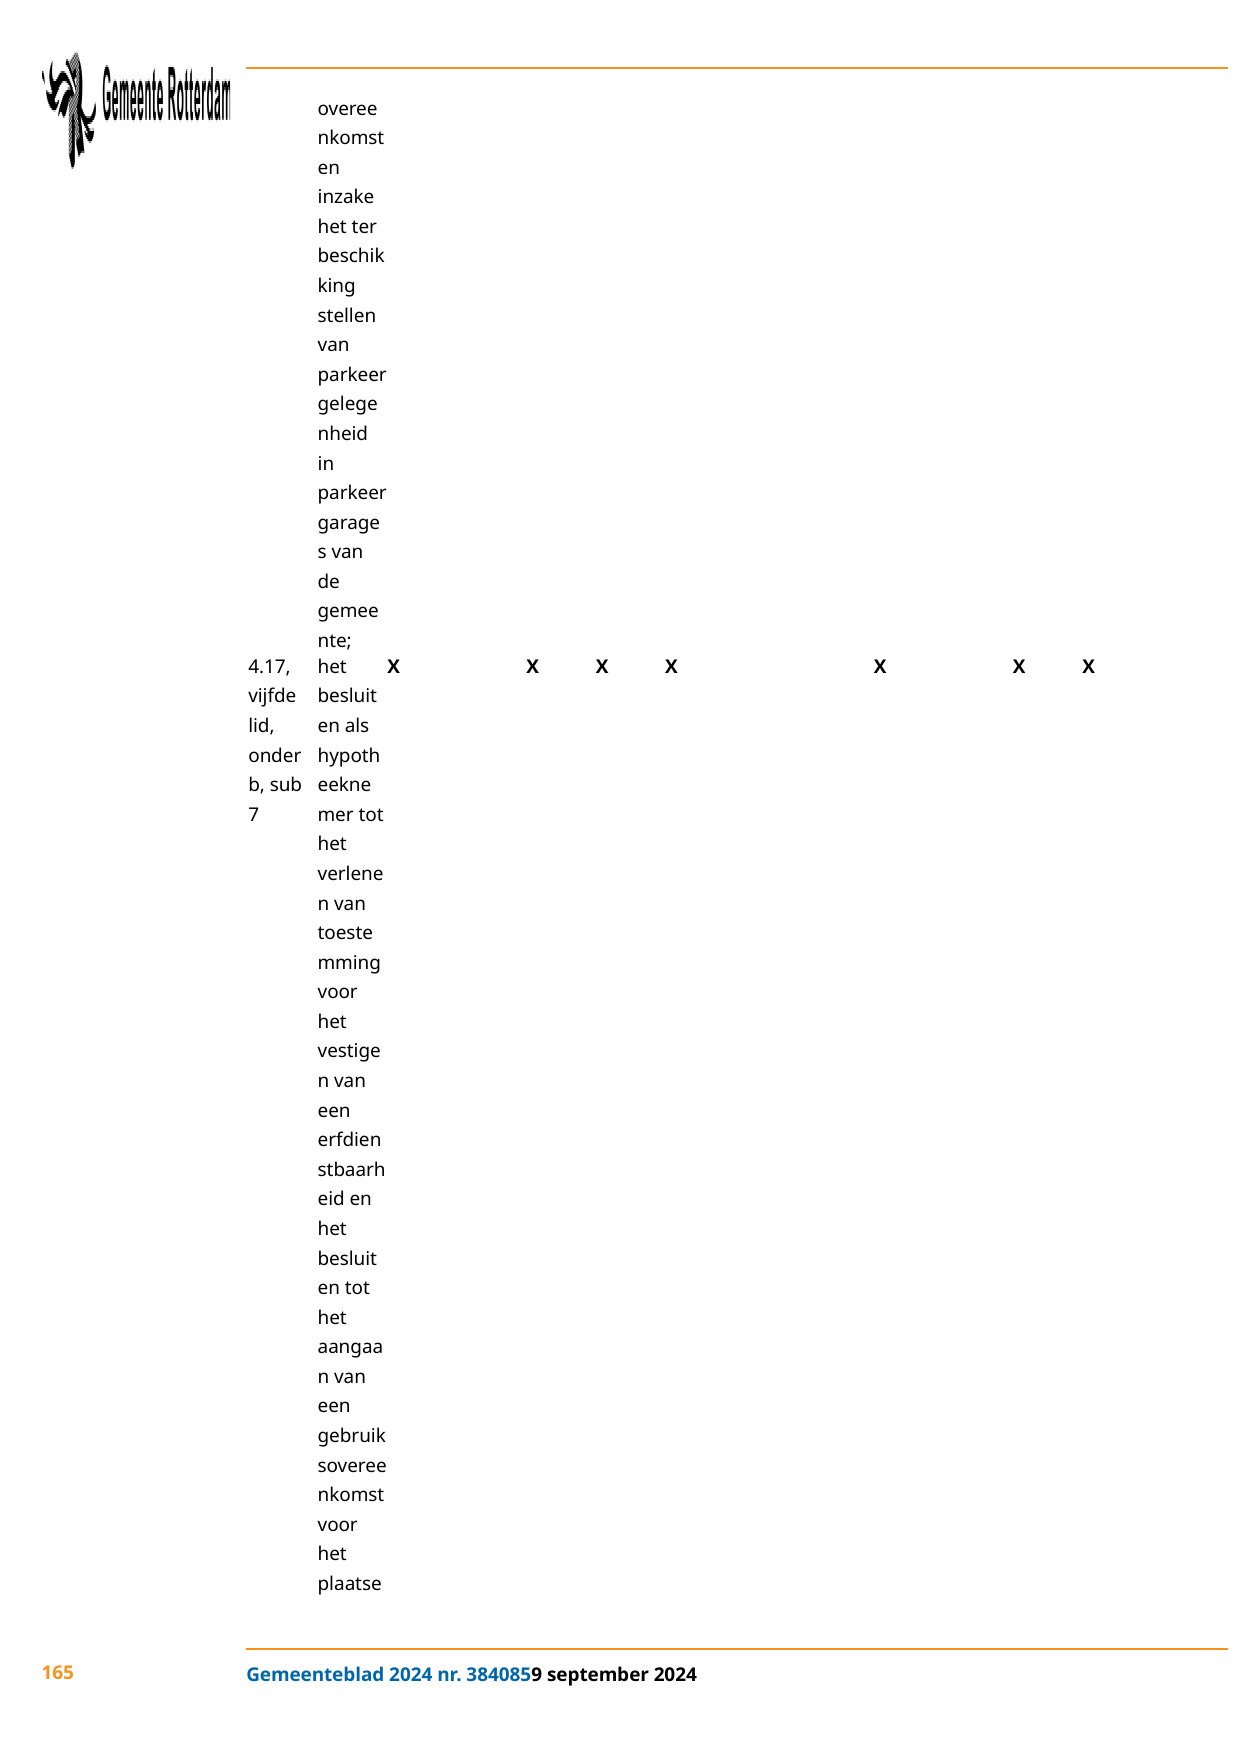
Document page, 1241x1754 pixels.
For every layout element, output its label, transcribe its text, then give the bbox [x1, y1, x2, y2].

table_cell 4.17, vijfde lid, onder b, sub 7 [248, 653, 317, 1596]
table_cell X [387, 653, 526, 1596]
table_cell [526, 95, 596, 653]
table_cell [665, 95, 734, 653]
table_cell [735, 95, 873, 653]
table_cell [735, 653, 873, 1596]
picture [41, 47, 231, 172]
table_cell het besluiten als hypotheeknemer tot het verlenen van toestemming voor het vestigen van een erfdienstbaarheid en het besluiten tot het aangaan van een gebruiksovereenkomst voor het plaatse [318, 653, 387, 1596]
table_cell overeenkomsten inzake het ter beschikking stellen van parkeergelegenheid in parkeergarages van de gemeente; [318, 95, 387, 653]
table_cell [248, 95, 317, 653]
table_cell [1082, 95, 1152, 653]
table_cell X [1013, 653, 1082, 1596]
table_cell [1013, 95, 1082, 653]
table_cell X [1082, 653, 1152, 1596]
table_cell [874, 95, 1013, 653]
table_cell [387, 95, 526, 653]
table_cell [596, 95, 665, 653]
table_cell X [874, 653, 1013, 1596]
table_cell X [526, 653, 596, 1596]
table_cell X [665, 653, 734, 1596]
table_cell X [596, 653, 665, 1596]
